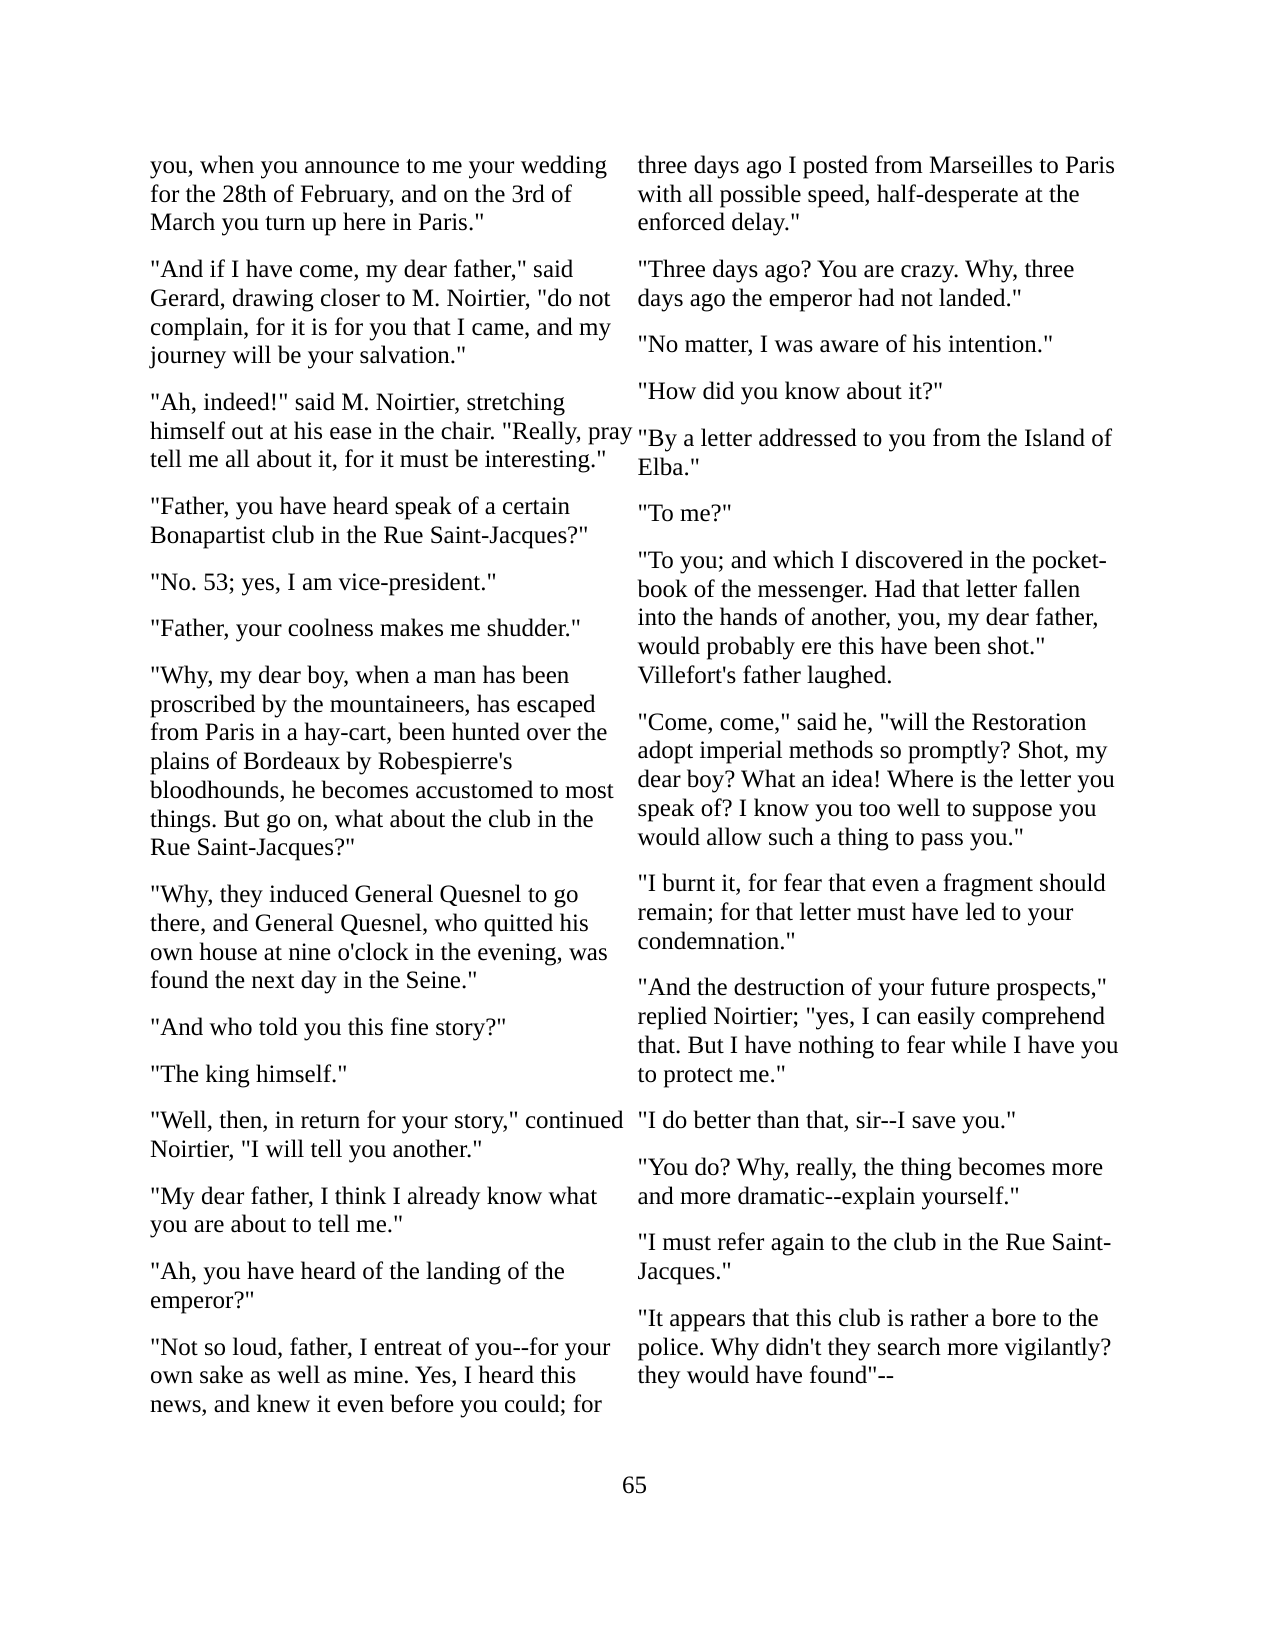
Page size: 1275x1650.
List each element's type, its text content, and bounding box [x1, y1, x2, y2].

text you, when you announce to me your wedding for the 28th of February, and on the 3rd of March you turn up here in Paris." [150, 150, 637, 236]
text "Well, then, in return for your story," continued Noirtier, "I will tell you another." [150, 1105, 637, 1163]
text "Father, you have heard speak of a certain Bonapartist club in the Rue Saint-Jacques?" [150, 491, 637, 549]
text "Why, they induced General Quesnel to go there, and General Quesnel, who quitted his own house at nine o'clock in the evening, was found the next day in the Seine." [150, 879, 637, 994]
text "It appears that this club is rather a bore to the police. Why didn't they search more vigilantly? they would have found"-- [637, 1303, 1125, 1389]
text "The king himself." [150, 1059, 637, 1087]
text "To you; and which I discovered in the pocket-book of the messenger. Had that letter fallen into the hands of another, you, my dear father, would probably ere this have been shot." Villefort's father laughed. [637, 545, 1125, 689]
text "No matter, I was aware of his intention." [637, 329, 1125, 358]
text "I must refer again to the club in the Rue Saint-Jacques." [637, 1227, 1125, 1285]
text "Not so loud, father, I entreat of you--for your own sake as well as mine. Yes, I heard this news, and knew it even before you could; for [150, 1332, 637, 1418]
text "Ah, indeed!" said M. Noirtier, stretching himself out at his ease in the chair. "Really, pray tell me all about it, for it must be interesting." [150, 387, 637, 473]
text "And if I have come, my dear father," said Gerard, drawing closer to M. Noirtier, "do not complain, for it is for you that I came, and my journey will be your salvation." [150, 254, 637, 369]
text "I burnt it, for fear that even a fragment should remain; for that letter must have led to your condemnation." [637, 868, 1125, 954]
text "And the destruction of your future prospects," replied Noirtier; "yes, I can easily comprehend that. But I have nothing to fear while I have you to protect me." [637, 972, 1125, 1087]
text "No. 53; yes, I am vice-president." [150, 567, 637, 595]
text "Three days ago? You are crazy. Why, three days ago the emperor had not landed." [637, 254, 1125, 312]
text "By a letter addressed to you from the Island of Elba." [637, 423, 1125, 480]
text "Father, your coolness makes me shudder." [150, 613, 637, 642]
text "How did you know about it?" [637, 376, 1125, 405]
text "Why, my dear boy, when a man has been proscribed by the mountaineers, has escaped from Paris in a hay-cart, been hunted over the plains of Bordeaux by Robespierre's bloodhounds, he becomes accustomed to most things. But go on, what about the club in the Rue Saint-Jacques?" [150, 660, 637, 861]
text "I do better than that, sir--I save you." [637, 1105, 1125, 1134]
text "Come, come," said he, "will the Restoration adopt imperial methods so promptly? Shot, my dear boy? What an idea! Where is the letter you speak of? I know you too well to suppose you would allow such a thing to pass you." [637, 707, 1125, 850]
text "Ah, you have heard of the landing of the emperor?" [150, 1256, 637, 1314]
text "My dear father, I think I already know what you are about to tell me." [150, 1181, 637, 1238]
text "And who told you this fine story?" [150, 1012, 637, 1041]
text "To me?" [637, 498, 1125, 527]
text three days ago I posted from Marseilles to Paris with all possible speed, half-desperate at the enforced delay." [637, 150, 1125, 236]
text "You do? Why, really, the thing becomes more and more dramatic--explain yourself." [637, 1152, 1125, 1209]
